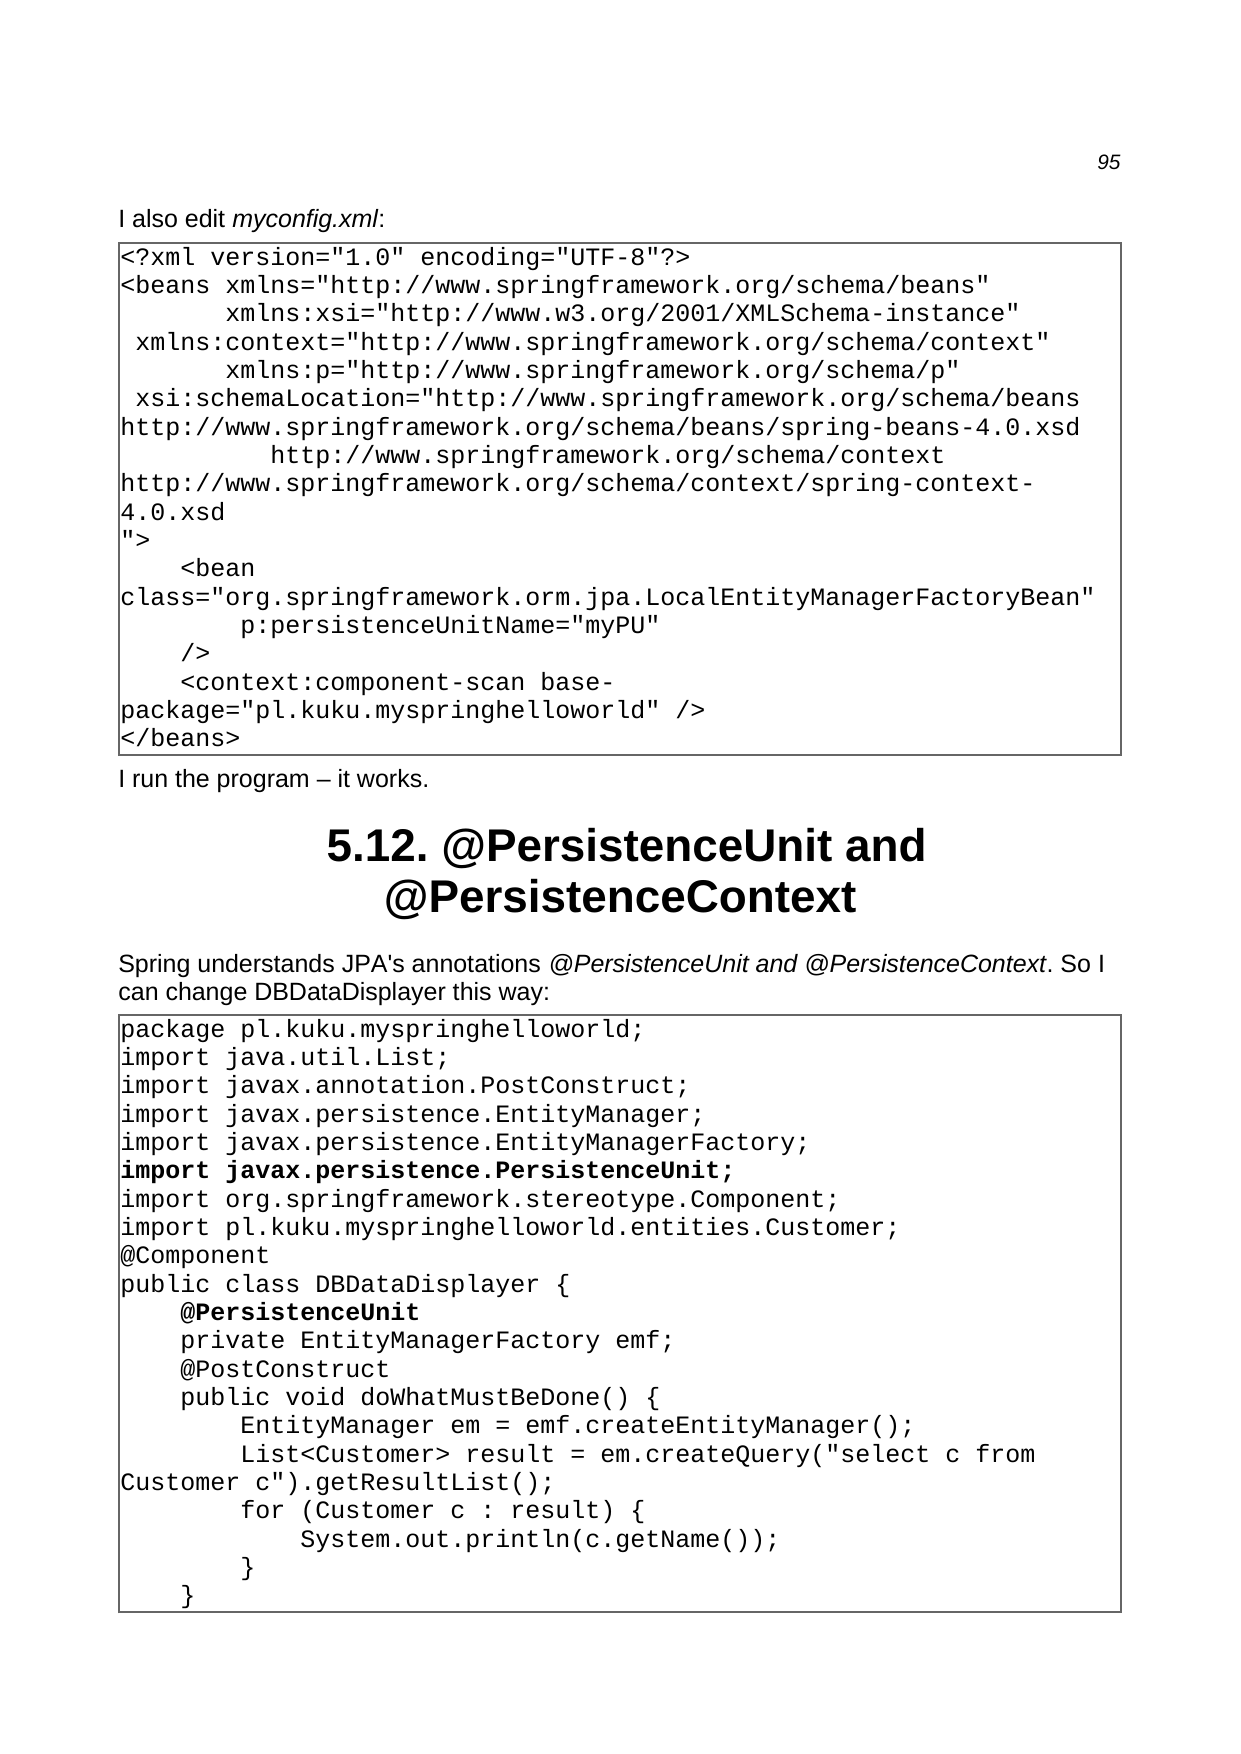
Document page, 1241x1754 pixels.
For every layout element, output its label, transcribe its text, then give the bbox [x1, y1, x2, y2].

text for (Customer c : result) { [120, 1496, 1120, 1524]
text <context:component-scan base-package="pl.kuku.myspringhelloworld" /> [120, 667, 1120, 724]
text package pl.kuku.myspringhelloworld; [120, 1016, 1120, 1043]
text List<Customer> result = em.createQuery("select c from Customer c").getResultList(); [120, 1439, 1120, 1496]
text p:persistenceUnitName="myPU" [120, 610, 1120, 639]
text "> [120, 525, 1120, 554]
text import javax.persistence.EntityManagerFactory; [120, 1128, 1120, 1156]
text private EntityManagerFactory emf; [120, 1326, 1120, 1354]
text import javax.persistence.PersistenceUnit; [120, 1156, 1120, 1184]
text public void doWhatMustBeDone() { [120, 1383, 1120, 1411]
text xmlns:xsi="http://www.w3.org/2001/XMLSchema-instance" [120, 299, 1120, 327]
text @Component [120, 1241, 1120, 1269]
text EntityManager em = emf.createEntityManager(); [120, 1411, 1120, 1439]
text import java.util.List; [120, 1043, 1120, 1071]
text public class DBDataDisplayer { [120, 1269, 1120, 1298]
text import javax.annotation.PostConstruct; [120, 1071, 1120, 1099]
subtitle @PersistenceUnit and @PersistenceContext [118, 820, 1122, 923]
text <?xml version="1.0" encoding="UTF-8"?> [120, 244, 1120, 270]
text <bean class="org.springframework.orm.jpa.LocalEntityManagerFactoryBean" [120, 554, 1120, 610]
text xmlns:p="http://www.springframework.org/schema/p" [120, 355, 1120, 384]
text /> [120, 639, 1120, 667]
text @PostConstruct [120, 1354, 1120, 1383]
text @PersistenceUnit [120, 1298, 1120, 1326]
text I also edit myconfig.xml: [118, 205, 1122, 233]
text System.out.println(c.getName()); [120, 1524, 1120, 1553]
text import org.springframework.stereotype.Component; [120, 1184, 1120, 1213]
text import pl.kuku.myspringhelloworld.entities.Customer; [120, 1213, 1120, 1241]
text <beans xmlns="http://www.springframework.org/schema/beans" [120, 270, 1120, 299]
text import javax.persistence.EntityManager; [120, 1099, 1120, 1128]
text </beans> [120, 724, 1120, 754]
text xmlns:context="http://www.springframework.org/schema/context" [120, 327, 1120, 355]
text } [120, 1553, 1120, 1581]
text } [120, 1581, 1120, 1611]
text Spring understands JPA's annotations @PersistenceUnit and @PersistenceContext. So I can change DBDataDisplayer this way: [118, 949, 1122, 1005]
text I run the program – it works. [118, 765, 1122, 793]
text http://www.springframework.org/schema/context http://www.springframework.org/schema/context/spring-context-4.0.xsd [120, 440, 1120, 525]
text xsi:schemaLocation="http://www.springframework.org/schema/beans http://www.springframework.org/schema/beans/spring-beans-4.0.xsd [120, 384, 1120, 440]
